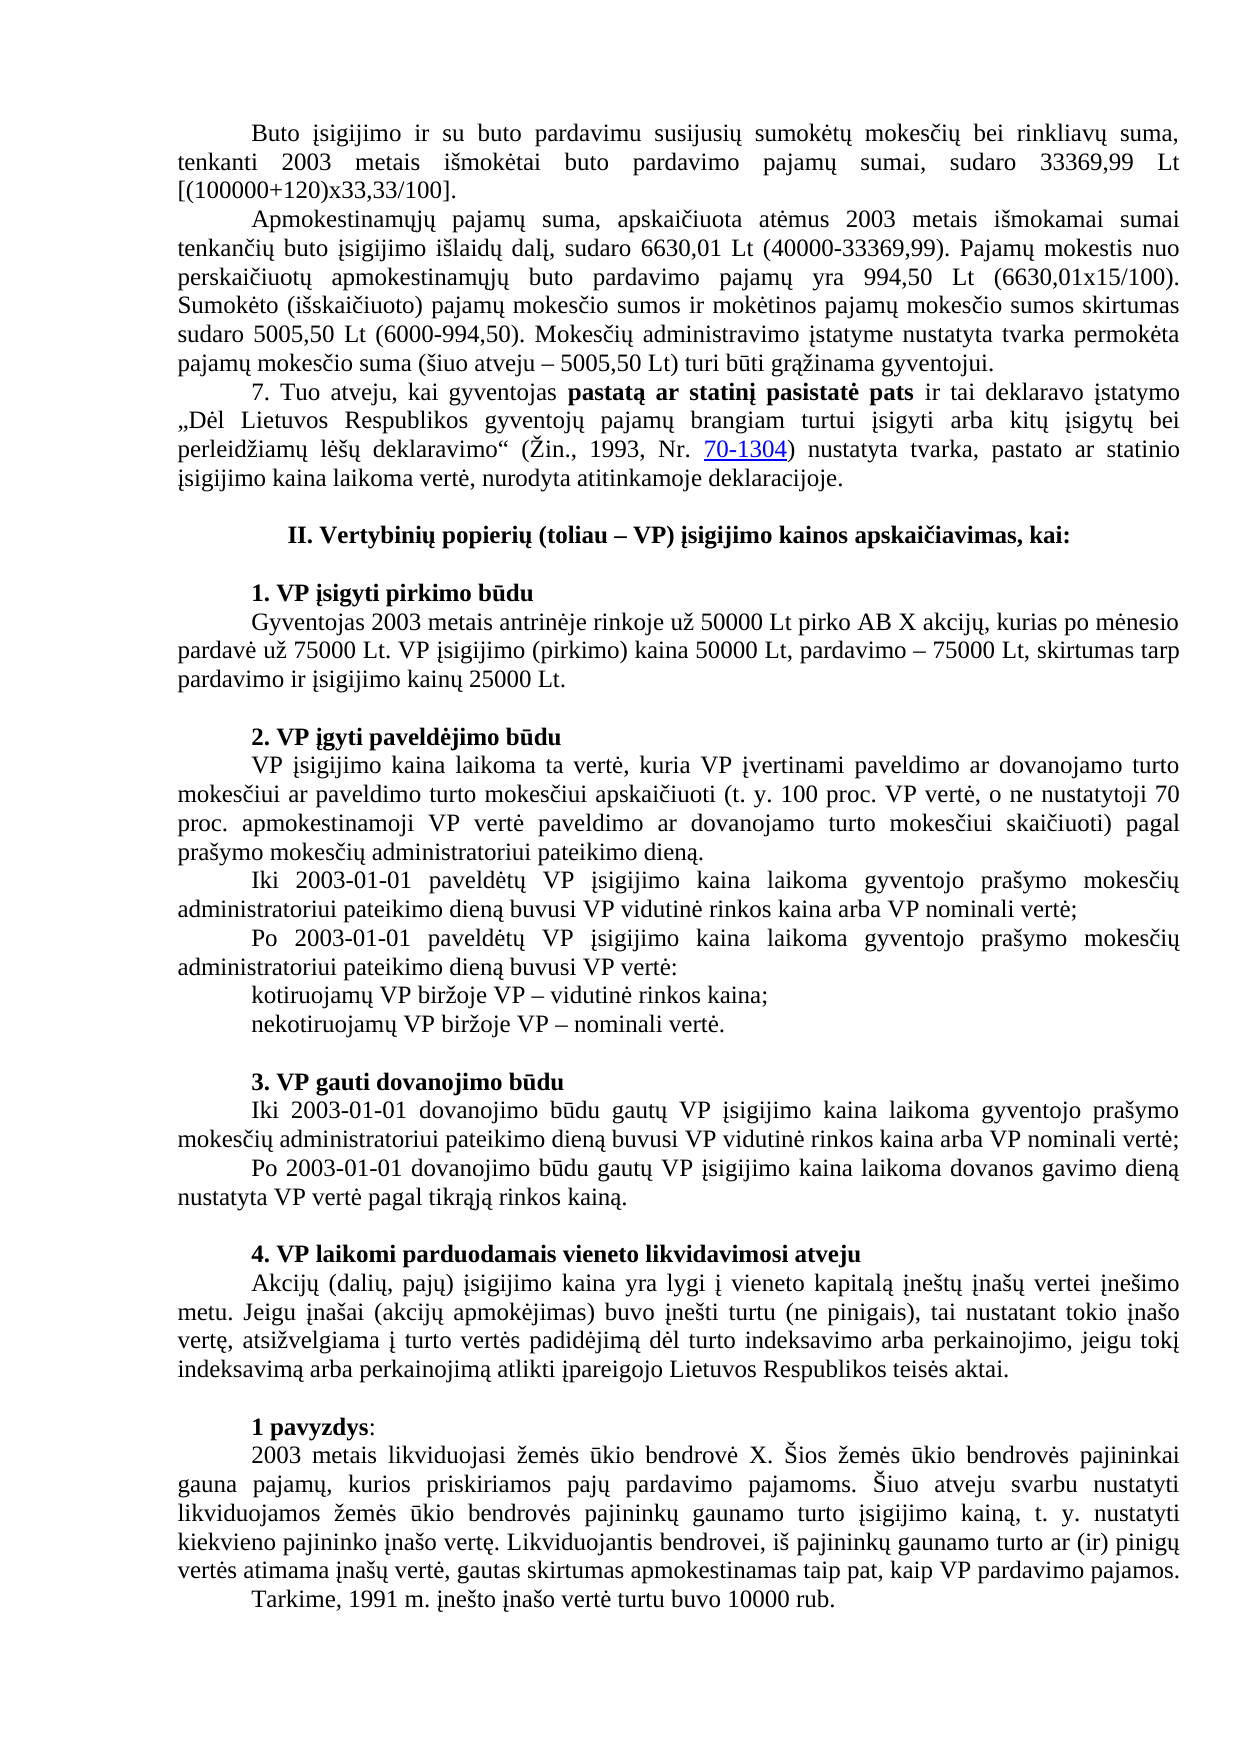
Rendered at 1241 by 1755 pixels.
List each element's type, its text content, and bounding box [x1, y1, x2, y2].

text nekotiruojamų VP biržoje VP – nominali vertė. [177, 1009, 1181, 1038]
text 1. VP įsigyti pirkimo būdu [177, 578, 1181, 607]
text Gyventojas 2003 metais antrinėje rinkoje už 50000 Lt pirko AB X akcijų, kurias po mėnesio pardavė už 75000 Lt. VP įsigijimo (pirkimo) kaina 50000 Lt, pardavimo – 75000 Lt, skirtumas tarp pardavimo ir įsigijimo kainų 25000 Lt. [177, 607, 1181, 693]
text kotiruojamų VP biržoje VP – vidutinė rinkos kaina; [177, 981, 1181, 1009]
text 7. Tuo atveju, kai gyventojas pastatą ar statinį pasistatė pats ir tai deklaravo įstatymo „Dėl Lietuvos Respublikos gyventojų pajamų brangiam turtui įsigyti arba kitų įsigytų bei perleidžiamų lėšų deklaravimo“ (Žin., 1993, Nr. 70-1304) nustatyta tvarka, pastato ar statinio įsigijimo kaina laikoma vertė, nurodyta atitinkamoje deklaracijoje. [177, 377, 1181, 492]
text II. Vertybinių popierių (toliau – VP) įsigijimo kainos apskaičiavimas, kai: [177, 521, 1182, 549]
text Iki 2003-01-01 paveldėtų VP įsigijimo kaina laikoma gyventojo prašymo mokesčių administratoriui pateikimo dieną buvusi VP vidutinė rinkos kaina arba VP nominali vertė; [177, 866, 1181, 923]
text Tarkime, 1991 m. įnešto įnašo vertė turtu buvo 10000 rub. [177, 1584, 1181, 1613]
text Po 2003-01-01 dovanojimo būdu gautų VP įsigijimo kaina laikoma dovanos gavimo dieną nustatyta VP vertė pagal tikrąją rinkos kainą. [177, 1153, 1181, 1211]
text Buto įsigijimo ir su buto pardavimu susijusių sumokėtų mokesčių bei rinkliavų suma, tenkanti 2003 metais išmokėtai buto pardavimo pajamų sumai, sudaro 33369,99 Lt [(100000+120)x33,33/100]. [177, 118, 1181, 204]
text Apmokestinamųjų pajamų suma, apskaičiuota atėmus 2003 metais išmokamai sumai tenkančių buto įsigijimo išlaidų dalį, sudaro 6630,01 Lt (40000-33369,99). Pajamų mokestis nuo perskaičiuotų apmokestinamųjų buto pardavimo pajamų yra 994,50 Lt (6630,01x15/100). Sumokėto (išskaičiuoto) pajamų mokesčio sumos ir mokėtinos pajamų mokesčio sumos skirtumas sudaro 5005,50 Lt (6000-994,50). Mokesčių administravimo įstatyme nustatyta tvarka permokėta pajamų mokesčio suma (šiuo atveju – 5005,50 Lt) turi būti grąžinama gyventojui. [177, 204, 1181, 377]
text Iki 2003-01-01 dovanojimo būdu gautų VP įsigijimo kaina laikoma gyventojo prašymo mokesčių administratoriui pateikimo dieną buvusi VP vidutinė rinkos kaina arba VP nominali vertė; [177, 1096, 1181, 1153]
text 4. VP laikomi parduodamais vieneto likvidavimosi atveju [177, 1239, 1181, 1268]
text 2. VP įgyti paveldėjimo būdu [177, 722, 1181, 751]
text Po 2003-01-01 paveldėtų VP įsigijimo kaina laikoma gyventojo prašymo mokesčių administratoriui pateikimo dieną buvusi VP vertė: [177, 923, 1181, 981]
text VP įsigijimo kaina laikoma ta vertė, kuria VP įvertinami paveldimo ar dovanojamo turto mokesčiui ar paveldimo turto mokesčiui apskaičiuoti (t. y. 100 proc. VP vertė, o ne nustatytoji 70 proc. apmokestinamoji VP vertė paveldimo ar dovanojamo turto mokesčiui skaičiuoti) pagal prašymo mokesčių administratoriui pateikimo dieną. [177, 751, 1181, 866]
text 3. VP gauti dovanojimo būdu [177, 1067, 1181, 1096]
text 1 pavyzdys: [177, 1412, 1181, 1441]
text 2003 metais likviduojasi žemės ūkio bendrovė X. Šios žemės ūkio bendrovės pajininkai gauna pajamų, kurios priskiriamos pajų pardavimo pajamoms. Šiuo atveju svarbu nustatyti likviduojamos žemės ūkio bendrovės pajininkų gaunamo turto įsigijimo kainą, t. y. nustatyti kiekvieno pajininko įnašo vertę. Likviduojantis bendrovei, iš pajininkų gaunamo turto ar (ir) pinigų vertės atimama įnašų vertė, gautas skirtumas apmokestinamas taip pat, kaip VP pardavimo pajamos. [177, 1441, 1181, 1584]
text Akcijų (dalių, pajų) įsigijimo kaina yra lygi į vieneto kapitalą įneštų įnašų vertei įnešimo metu. Jeigu įnašai (akcijų apmokėjimas) buvo įnešti turtu (ne pinigais), tai nustatant tokio įnašo vertę, atsižvelgiama į turto vertės padidėjimą dėl turto indeksavimo arba perkainojimo, jeigu tokį indeksavimą arba perkainojimą atlikti įpareigojo Lietuvos Respublikos teisės aktai. [177, 1268, 1181, 1383]
